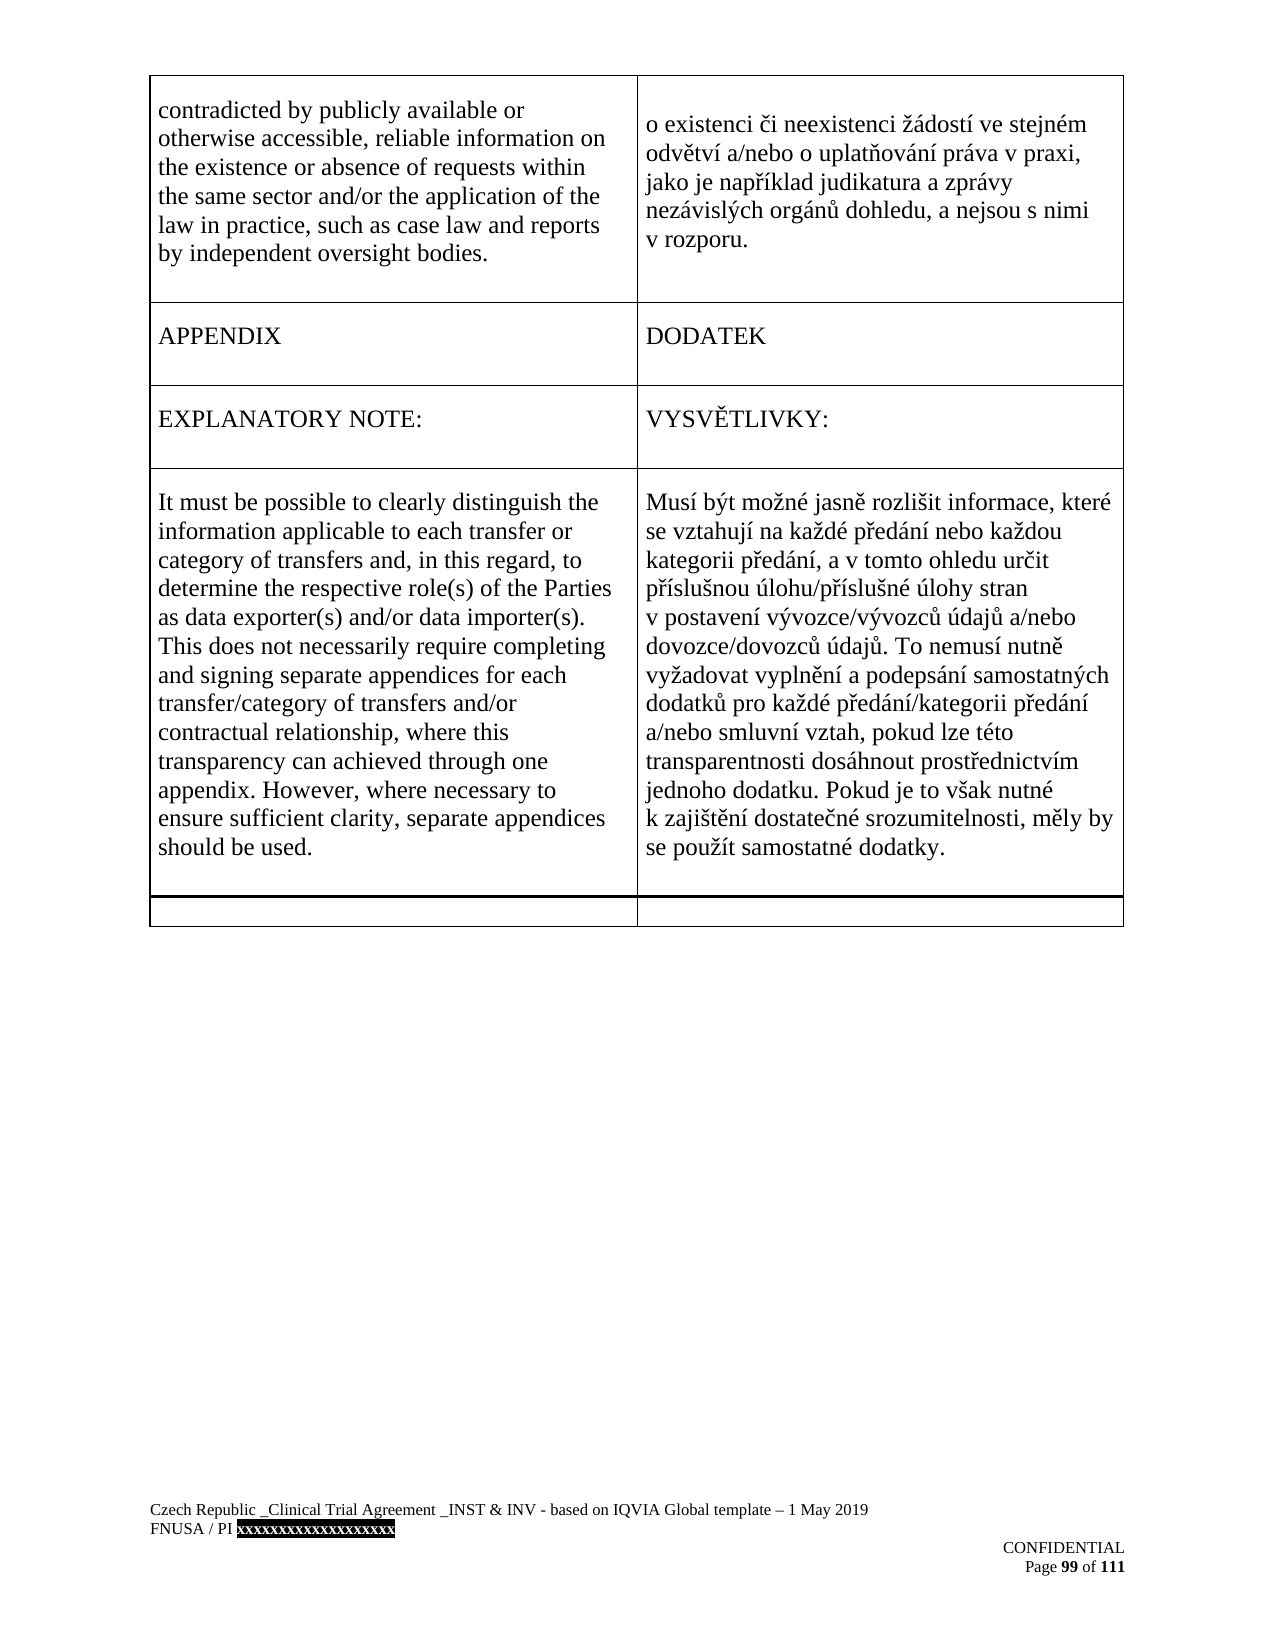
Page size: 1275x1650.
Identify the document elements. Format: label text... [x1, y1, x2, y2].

table_cell o existenci či neexistenci žádostí ve stejném odvětví a/nebo o uplatňování práva v praxi, jako je například judikatura a zprávy nezávislých orgánů dohledu, a nejsou s nimi v rozporu. [638, 76, 1123, 302]
table_cell EXPLANATORY NOTE: [151, 386, 637, 467]
table_header [638, 898, 1123, 926]
table_cell APPENDIX [151, 303, 637, 384]
table_cell Musí být možné jasně rozlišit informace, které se vztahují na každé předání nebo každou kategorii předání, a v tomto ohledu určit příslušnou úlohu/příslušné úlohy stran v postavení vývozce/vývozců údajů a/nebo dovozce/dovozců údajů. To nemusí nutně vyžadovat vyplnění a podepsání samostatných dodatků pro každé předání/kategorii předání a/nebo smluvní vztah, pokud lze této transparentnosti dosáhnout prostřednictvím jednoho dodatku. Pokud je to však nutné k zajištění dostatečné srozumitelnosti, měly by se použít samostatné dodatky. [638, 469, 1123, 895]
table_cell It must be possible to clearly distinguish the information applicable to each transfer or category of transfers and, in this regard, to determine the respective role(s) of the Parties as data exporter(s) and/or data importer(s). This does not necessarily require completing and signing separate appendices for each transfer/category of transfers and/or contractual relationship, where this transparency can achieved through one appendix. However, where necessary to ensure sufficient clarity, separate appendices should be used. [151, 469, 637, 895]
table_cell contradicted by publicly available or otherwise accessible, reliable information on the existence or absence of requests within the same sector and/or the application of the law in practice, such as case law and reports by independent oversight bodies. [151, 76, 637, 302]
table_header [151, 898, 637, 926]
table_cell DODATEK [638, 303, 1123, 384]
table_cell VYSVĚTLIVKY: [638, 386, 1123, 467]
